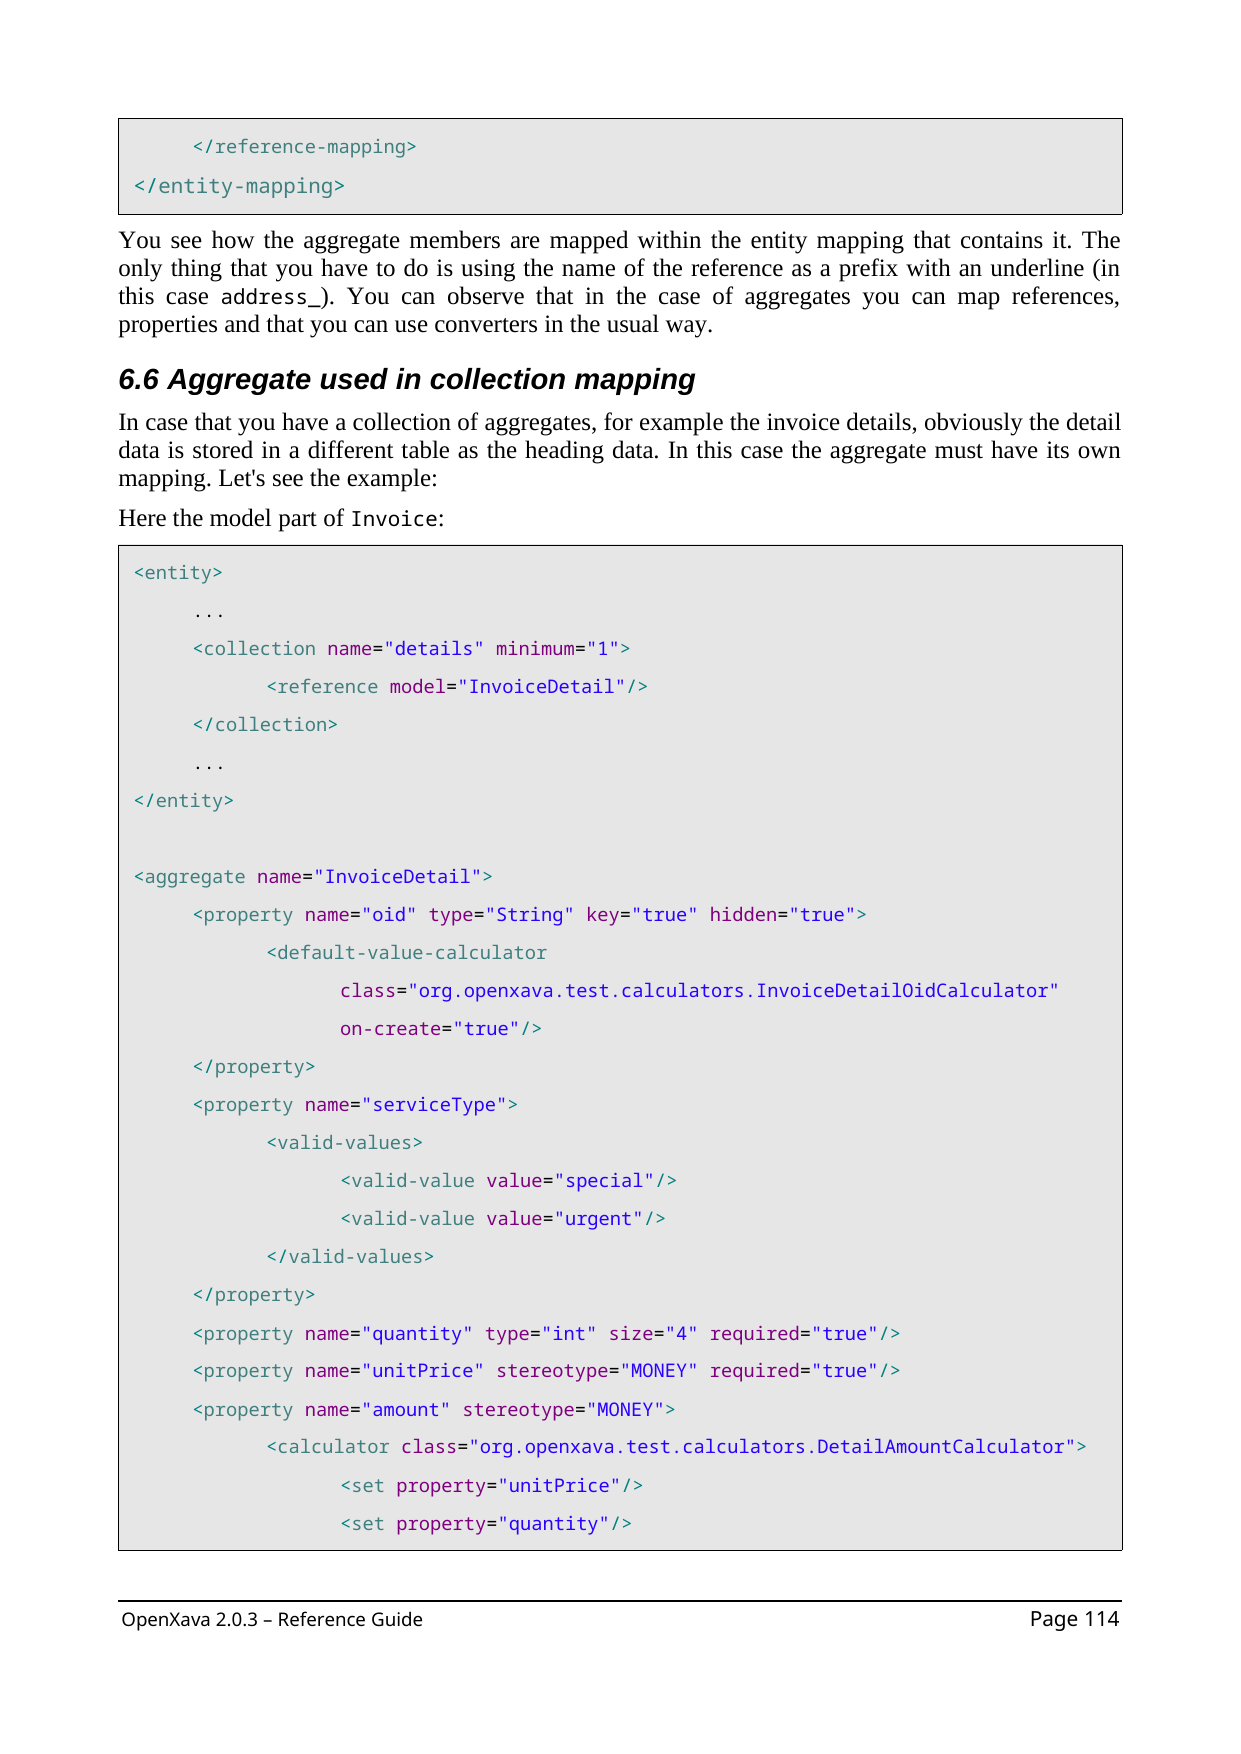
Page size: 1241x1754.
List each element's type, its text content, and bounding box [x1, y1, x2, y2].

text <aggregate name="InvoiceDetail"> [119, 849, 1122, 887]
text <set property="quantity"/> [119, 1495, 1122, 1550]
text <valid-value value="special"/> [119, 1153, 1122, 1191]
text <property name="serviceType"> [119, 1077, 1122, 1115]
subtitle Aggregate used in collection mapping [118, 363, 1122, 396]
text <property name="amount" stereotype="MONEY"> [119, 1381, 1122, 1419]
text <default-value-calculator [119, 925, 1122, 963]
text </property> [119, 1267, 1122, 1305]
text <entity> [119, 546, 1122, 583]
text </reference-mapping> [119, 119, 1122, 156]
text class="org.openxava.test.calculators.InvoiceDetailOidCalculator" [119, 963, 1122, 1001]
text </property> [119, 1039, 1122, 1077]
text <valid-value value="urgent"/> [119, 1191, 1122, 1229]
text <valid-values> [119, 1115, 1122, 1153]
text ... [119, 583, 1122, 621]
text <property name="oid" type="String" key="true" hidden="true"> [119, 887, 1122, 925]
text <reference model="InvoiceDetail"/> [119, 659, 1122, 697]
text <property name="unitPrice" stereotype="MONEY" required="true"/> [119, 1343, 1122, 1381]
text In case that you have a collection of aggregates, for example the invoice details, obviously the detail data is stored in a different table as the heading data. In this case the aggregate must have its own mapping. Let's see the example: [118, 408, 1122, 491]
text <property name="quantity" type="int" size="4" required="true"/> [119, 1305, 1122, 1343]
text Here the model part of Invoice: [118, 504, 1122, 532]
text </collection> [119, 697, 1122, 735]
text on-create="true"/> [119, 1001, 1122, 1039]
text <collection name="details" minimum="1"> [119, 621, 1122, 659]
text ... [119, 735, 1122, 773]
text <calculator class="org.openxava.test.calculators.DetailAmountCalculator"> [119, 1419, 1122, 1457]
text You see how the aggregate members are mapped within the entity mapping that contains it. The only thing that you have to do is using the name of the reference as a prefix with an underline (in this case address_). You can observe that in the case of aggregates you can map references, properties and that you can use converters in the usual way. [118, 227, 1122, 338]
text </entity> [119, 773, 1122, 811]
text </valid-values> [119, 1229, 1122, 1267]
text </entity-mapping> [119, 156, 1122, 214]
text <set property="unitPrice"/> [119, 1457, 1122, 1495]
